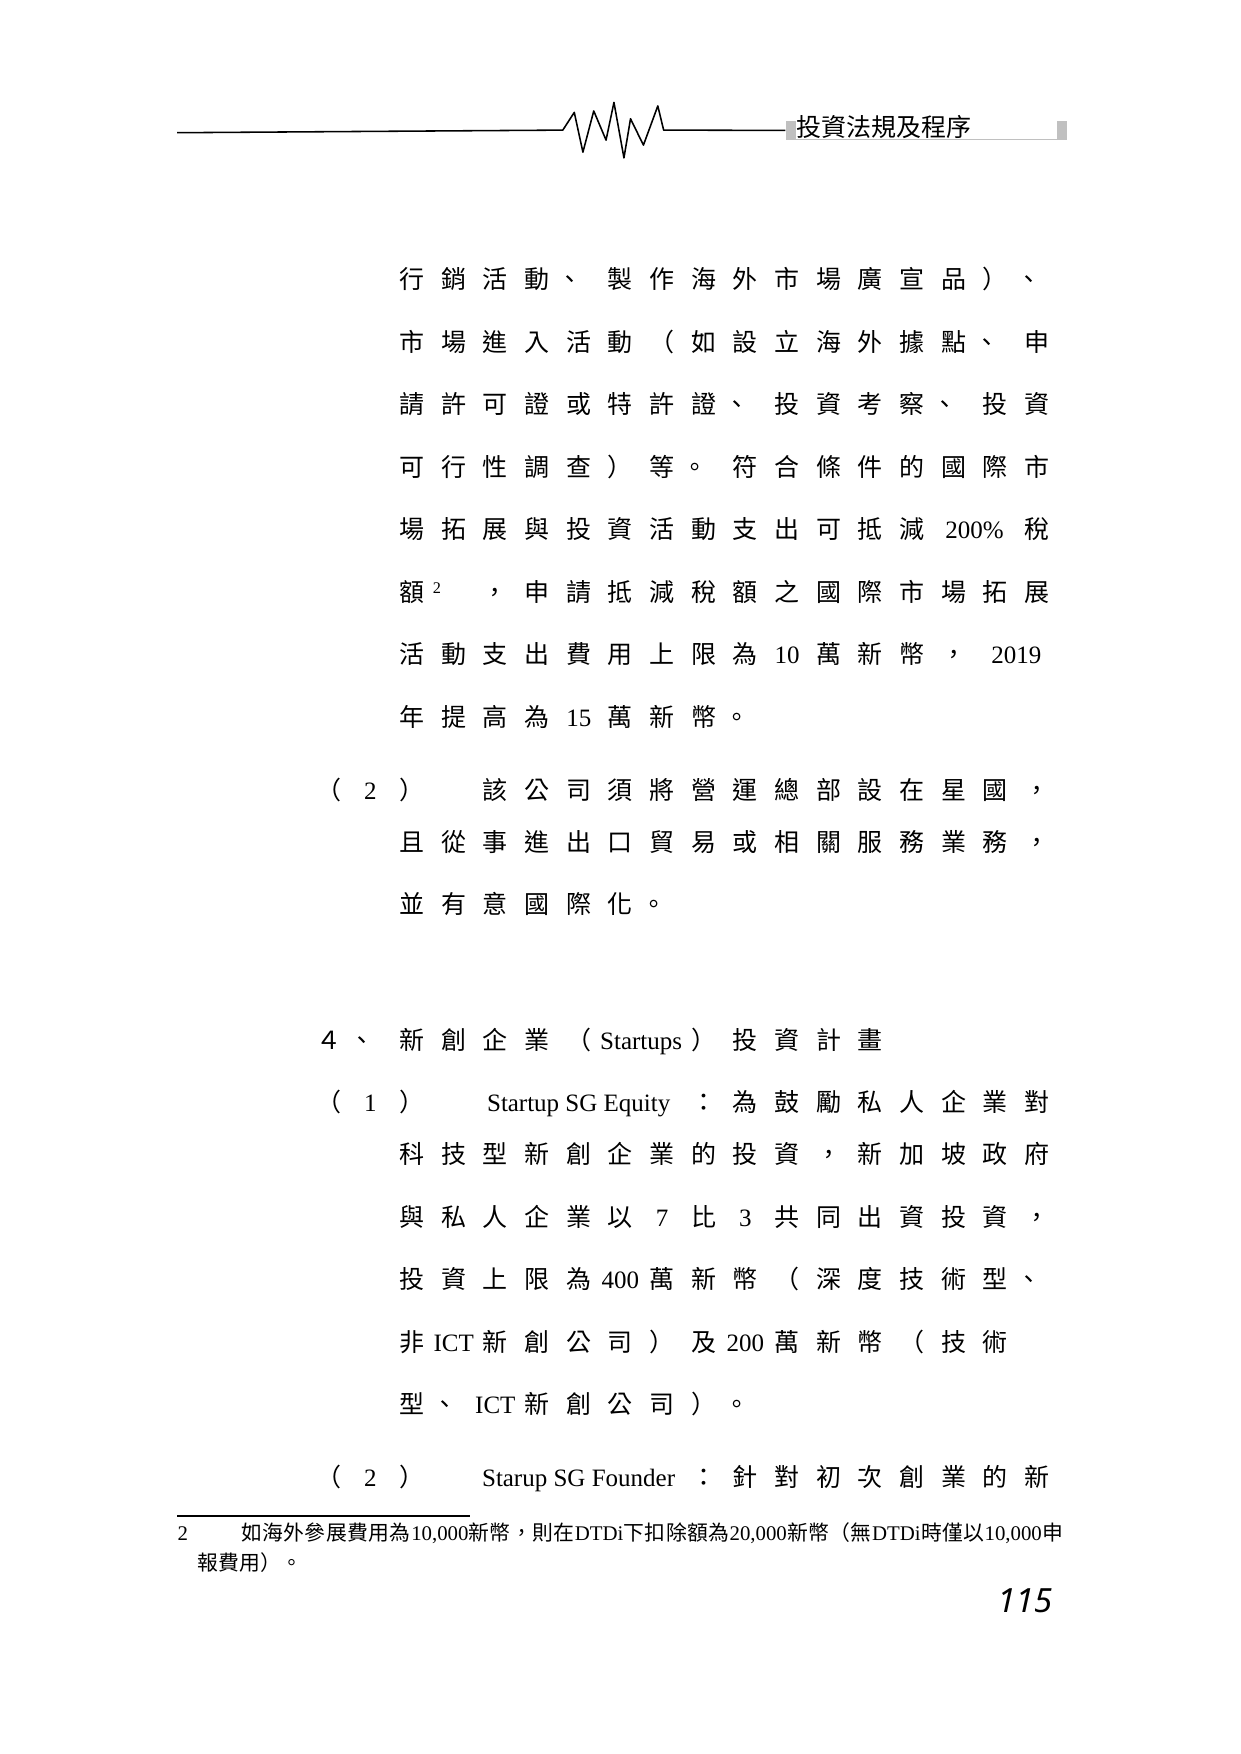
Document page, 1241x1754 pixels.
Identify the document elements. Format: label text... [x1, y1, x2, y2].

text （1） Startup SG Equity：為鼓勵私人企業對科技型新創企業的投資，新加坡政府與私人企業以7比3共同出資投資，投資上限為400萬新幣（深度技術型、非ICT新創公司）及200萬新幣（技術型、ICT新創公司）。 [306, 1049, 1058, 1424]
text ４、新創企業（Startups）投資計畫 [281, 986, 1058, 1049]
text （2） 該公司須將營運總部設在星國，且從事進出口貿易或相關服務業務，並有意國際化。 [306, 736, 1058, 924]
text （2） Starup SG Founder：針對初次創業的新 [306, 1424, 1058, 1486]
text 如海外參展費用為10,000新幣，則在DTDi下扣除額為20,000新幣（無DTDi時僅以10,000申報費用）。 [177, 1516, 1063, 1577]
text 行銷活動、製作海外市場廣宣品）、市場進入活動（如設立海外據點、申請許可證或特許證、投資考察、投資可行性調查）等。符合條件的國際市場拓展與投資活動支出可抵減200%稅額，申請抵減稅額之國際市場拓展活動支出費用上限為10萬新幣，2019年提高為15萬新幣。 [306, 236, 1058, 736]
